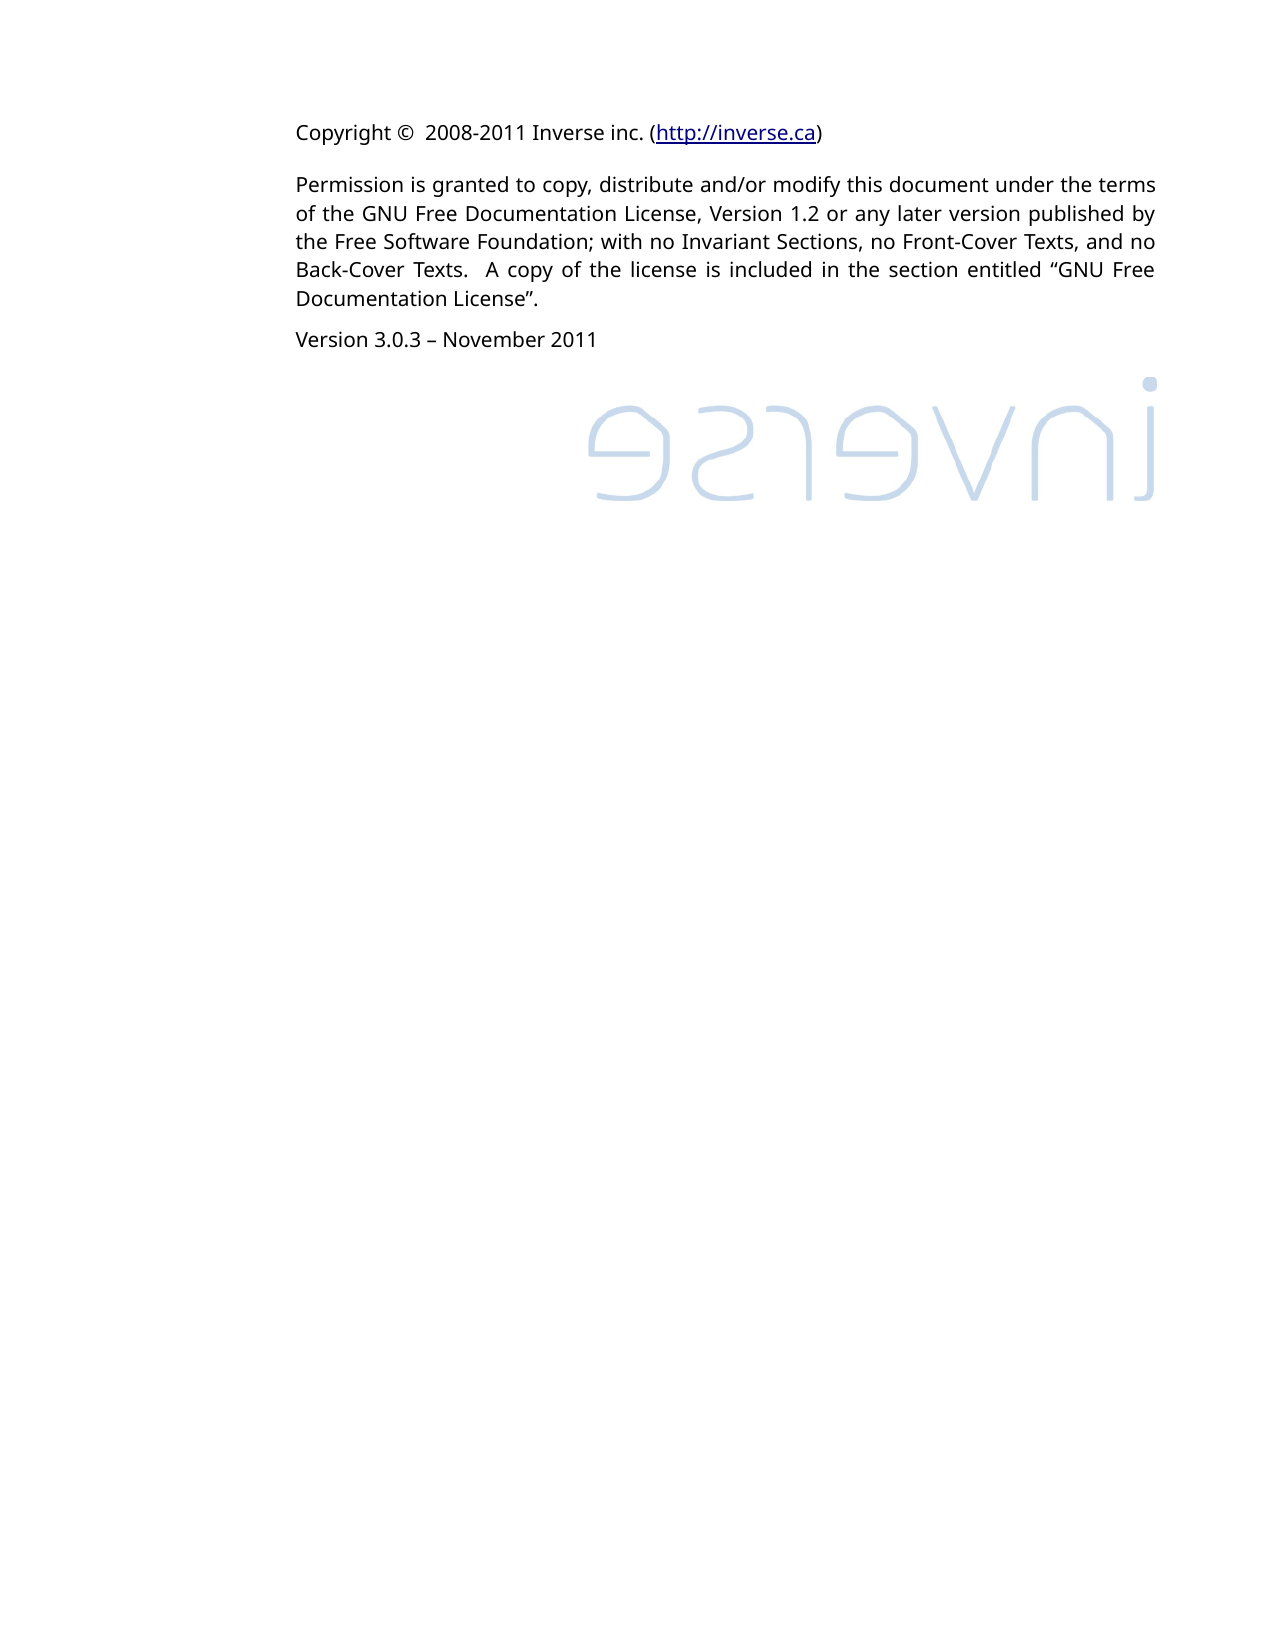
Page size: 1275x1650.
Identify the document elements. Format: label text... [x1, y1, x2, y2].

text Copyright © 2008-2011 Inverse inc. (http://inverse.ca) [295, 118, 1157, 147]
picture [588, 377, 1157, 501]
text Permission is granted to copy, distribute and/or modify this document under the terms of the GNU Free Documentation License, Version 1.2 or any later version published by the Free Software Foundation; with no Invariant Sections, no Front-Cover Texts, and no Back-Cover Texts. A copy of the license is included in the section entitled “GNU Free Documentation License”. [295, 170, 1157, 312]
text Version 3.0.3 – November 2011 [295, 325, 1157, 353]
